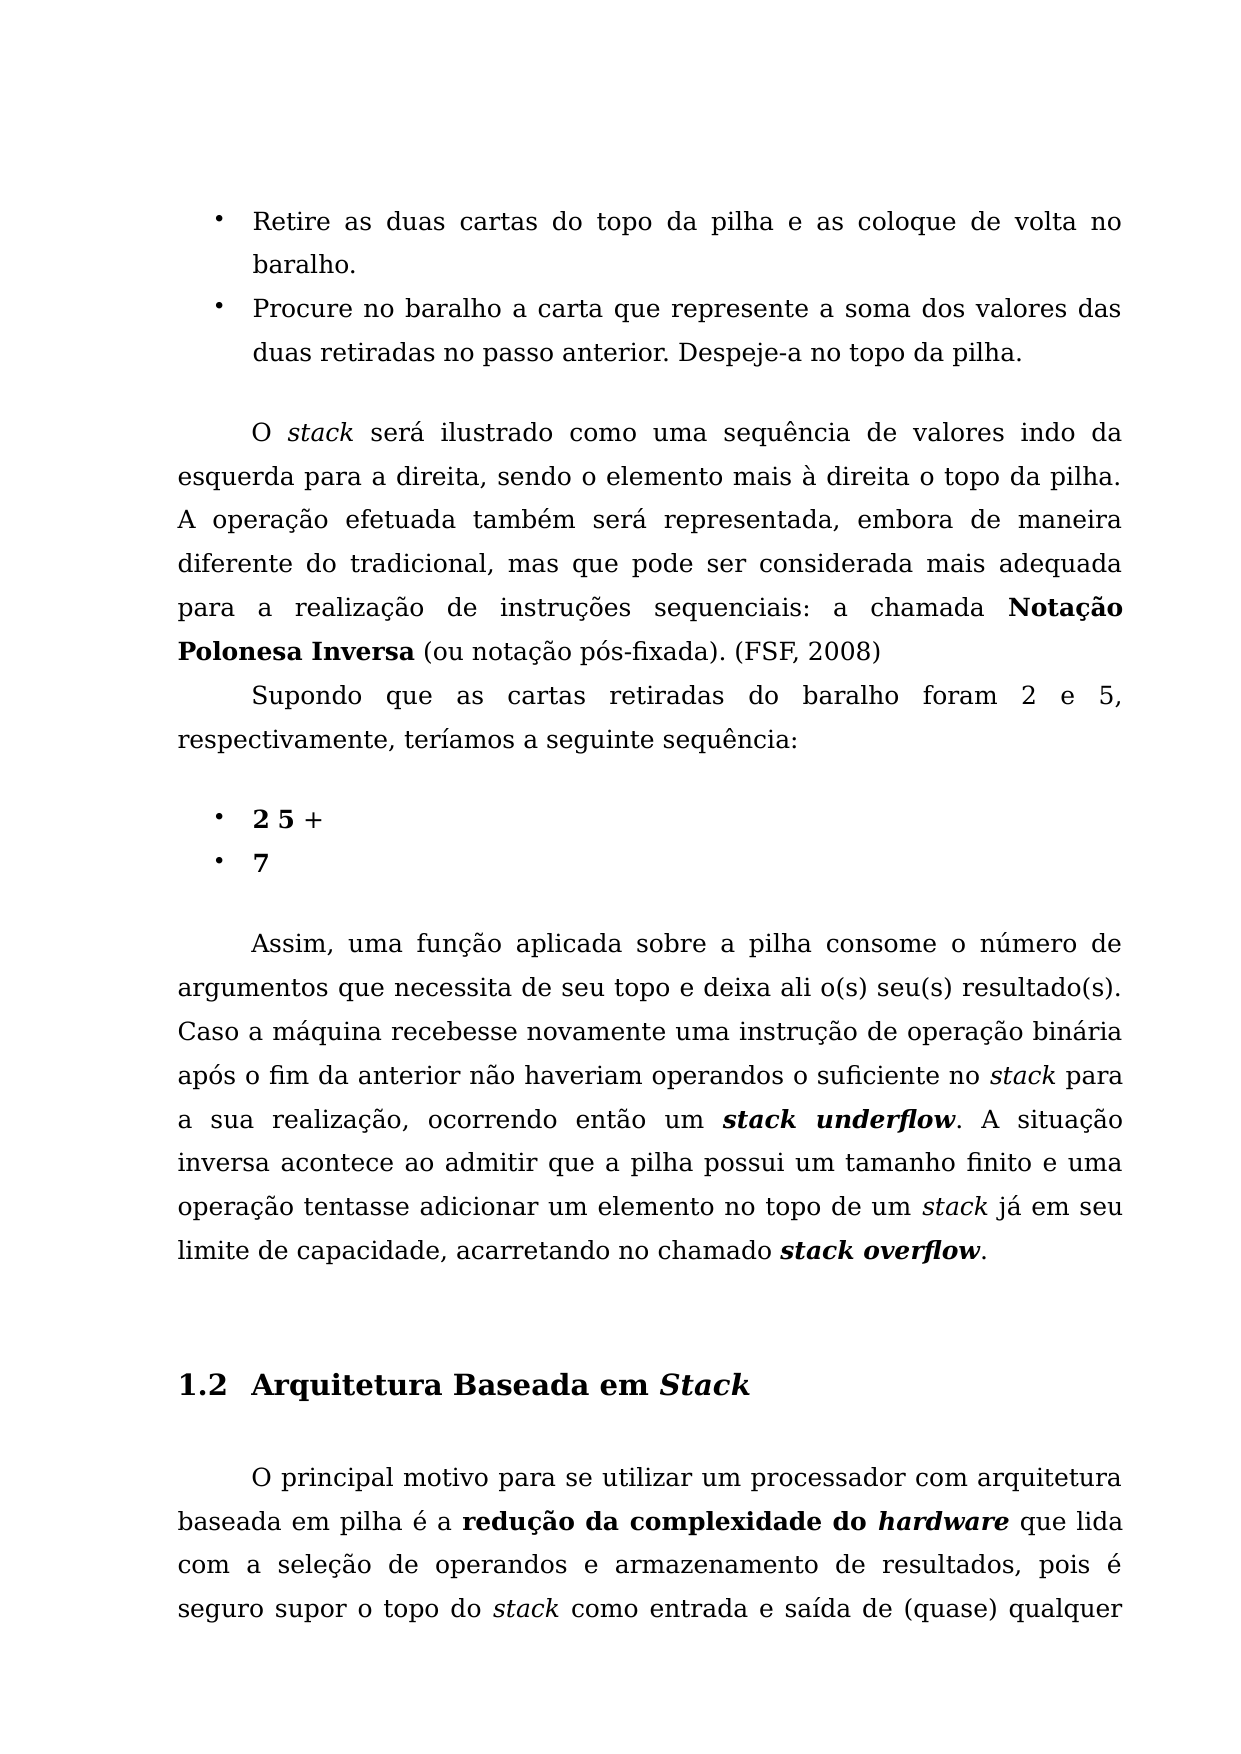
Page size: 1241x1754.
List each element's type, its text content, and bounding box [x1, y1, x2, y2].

list 7 [215, 849, 1123, 878]
text Assim, uma função aplicada sobre a pilha consome o número de argumentos que necessita de seu topo e deixa ali o(s) seu(s) resultado(s). Caso a máquina recebesse novamente uma instrução de operação binária após o fim da anterior não haveriam operandos o suficiente no stack para a sua realização, ocorrendo então um stack underflow. A situação inversa acontece ao admitir que a pilha possui um tamanho finito e uma operação tentasse adicionar um elemento no topo de um stack já em seu limite de capacidade, acarretando no chamado stack overflow. [177, 929, 1123, 1266]
list Retire as duas cartas do topo da pilha e as coloque de volta no baralho. [215, 207, 1123, 279]
list 2 5 + [215, 805, 1123, 834]
text Supondo que as cartas retiradas do baralho foram 2 e 5, respectivamente, teríamos a seguinte sequência: [177, 681, 1123, 754]
text O stack será ilustrado como uma sequência de valores indo da esquerda para a direita, sendo o elemento mais à direita o topo da pilha. A operação efetuada também será representada, embora de maneira diferente do tradicional, mas que pode ser considerada mais adequada para a realização de instruções sequenciais: a chamada Notação Polonesa Inversa (ou notação pós-fixada). (FSF, 2008) [177, 418, 1123, 667]
text O principal motivo para se utilizar um processador com arquitetura baseada em pilha é a redução da complexidade do hardware que lida com a seleção de operandos e armazenamento de resultados, pois é seguro supor o topo do stack como entrada e saída de (quase) qualquer [177, 1463, 1123, 1624]
list Procure no baralho a carta que represente a soma dos valores das duas retiradas no passo anterior. Despeje-a no topo da pilha. [215, 294, 1123, 367]
text 1.2 Arquitetura Baseada em Stack [177, 1368, 1123, 1402]
